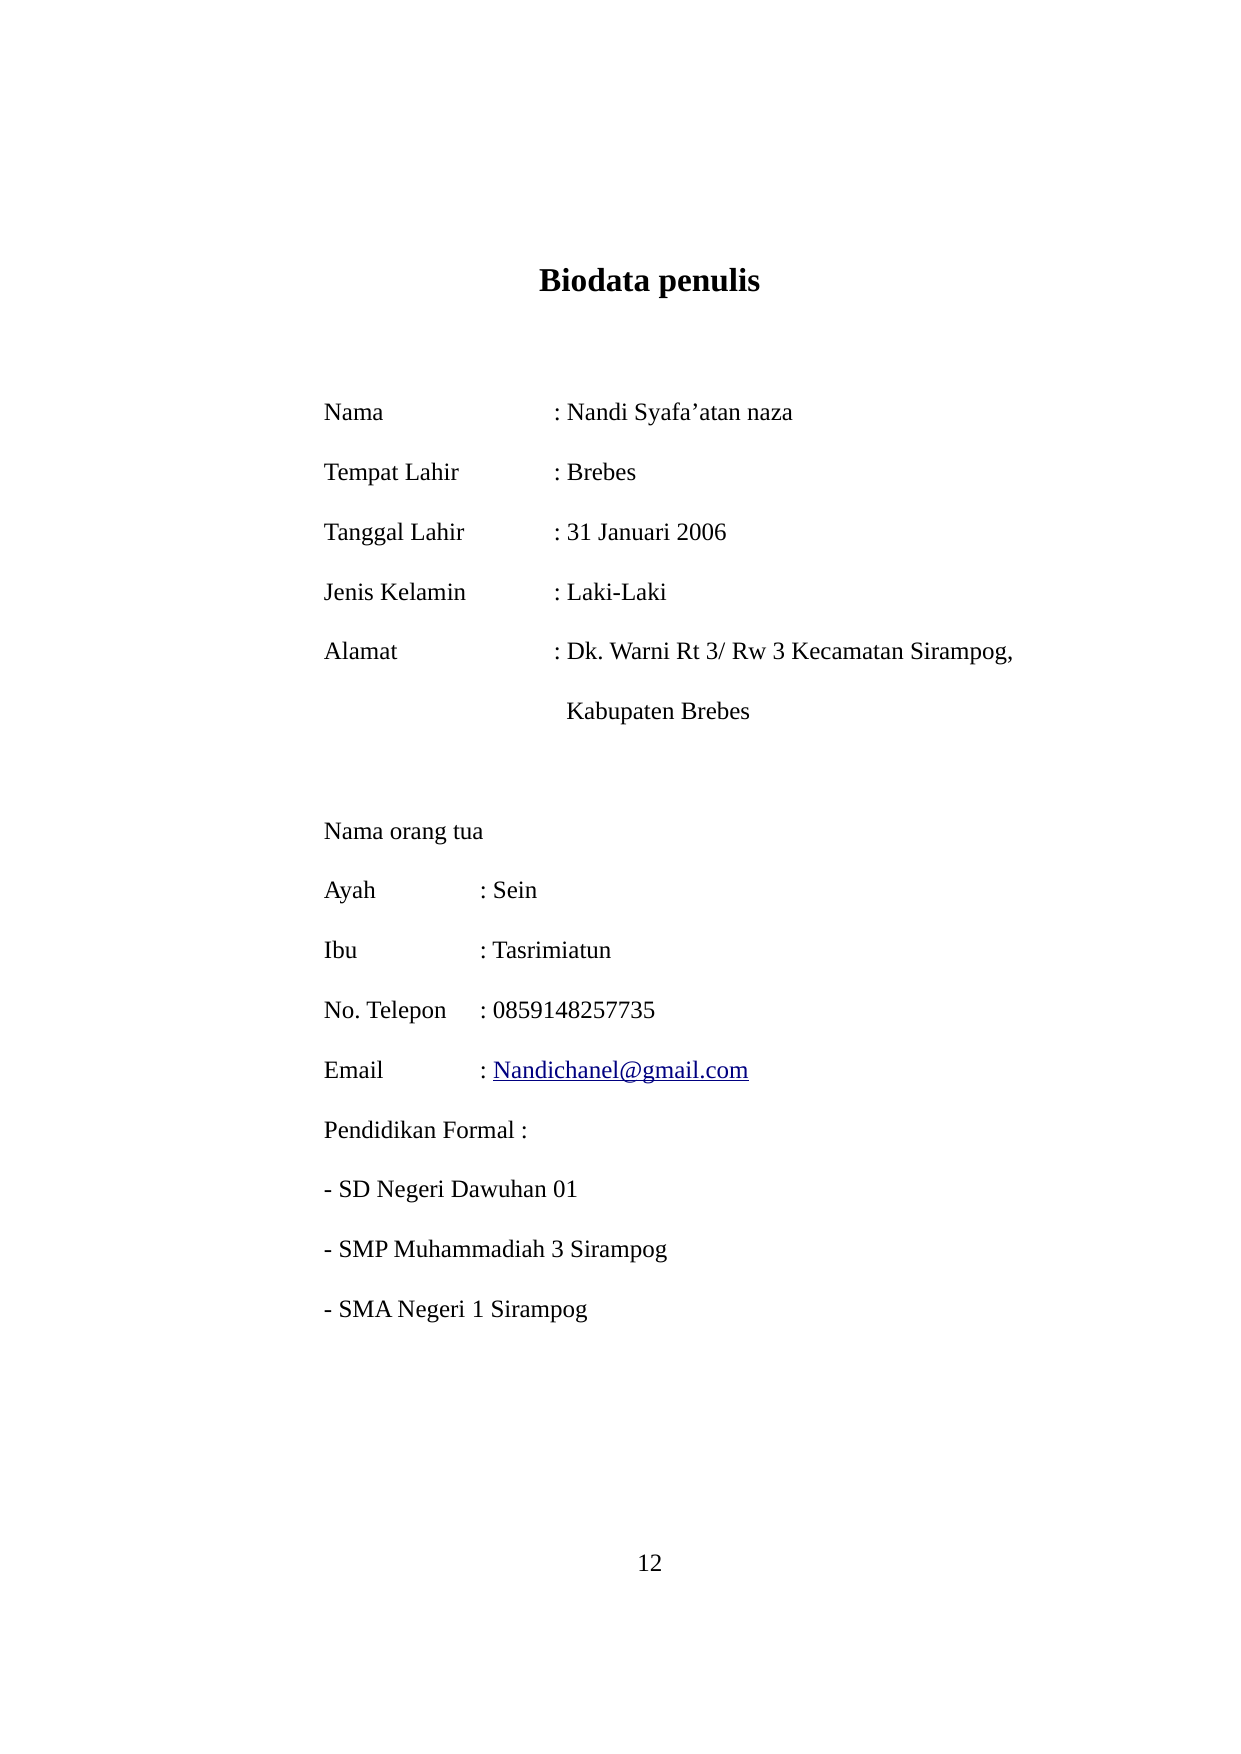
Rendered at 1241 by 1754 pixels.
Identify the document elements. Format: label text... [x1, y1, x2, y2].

text Nama orang tua [258, 816, 1041, 844]
text Alamat : Dk. Warni Rt 3/ Rw 3 Kecamatan Sirampog, [258, 636, 1041, 665]
text - SMP Muhammadiah 3 Sirampog [258, 1234, 1041, 1263]
text No. Telepon : 0859148257735 [258, 995, 1041, 1024]
text Jenis Kelamin : Laki-Laki [258, 577, 1041, 605]
text Kabupaten Brebes [258, 696, 1041, 725]
text Ibu : Tasrimiatun [258, 935, 1041, 964]
text Nama : Nandi Syafa’atan naza [258, 397, 1041, 426]
text Tanggal Lahir : 31 Januari 2006 [258, 517, 1041, 546]
text - SD Negeri Dawuhan 01 [258, 1174, 1041, 1203]
text Ayah : Sein [258, 876, 1041, 904]
text Email : Nandichanel@gmail.com [258, 1055, 1041, 1084]
text Tempat Lahir : Brebes [258, 457, 1041, 486]
subtitle Biodata penulis [236, 261, 1063, 299]
text Pendidikan Formal : [258, 1115, 1041, 1143]
text - SMA Negeri 1 Sirampog [258, 1294, 1041, 1323]
